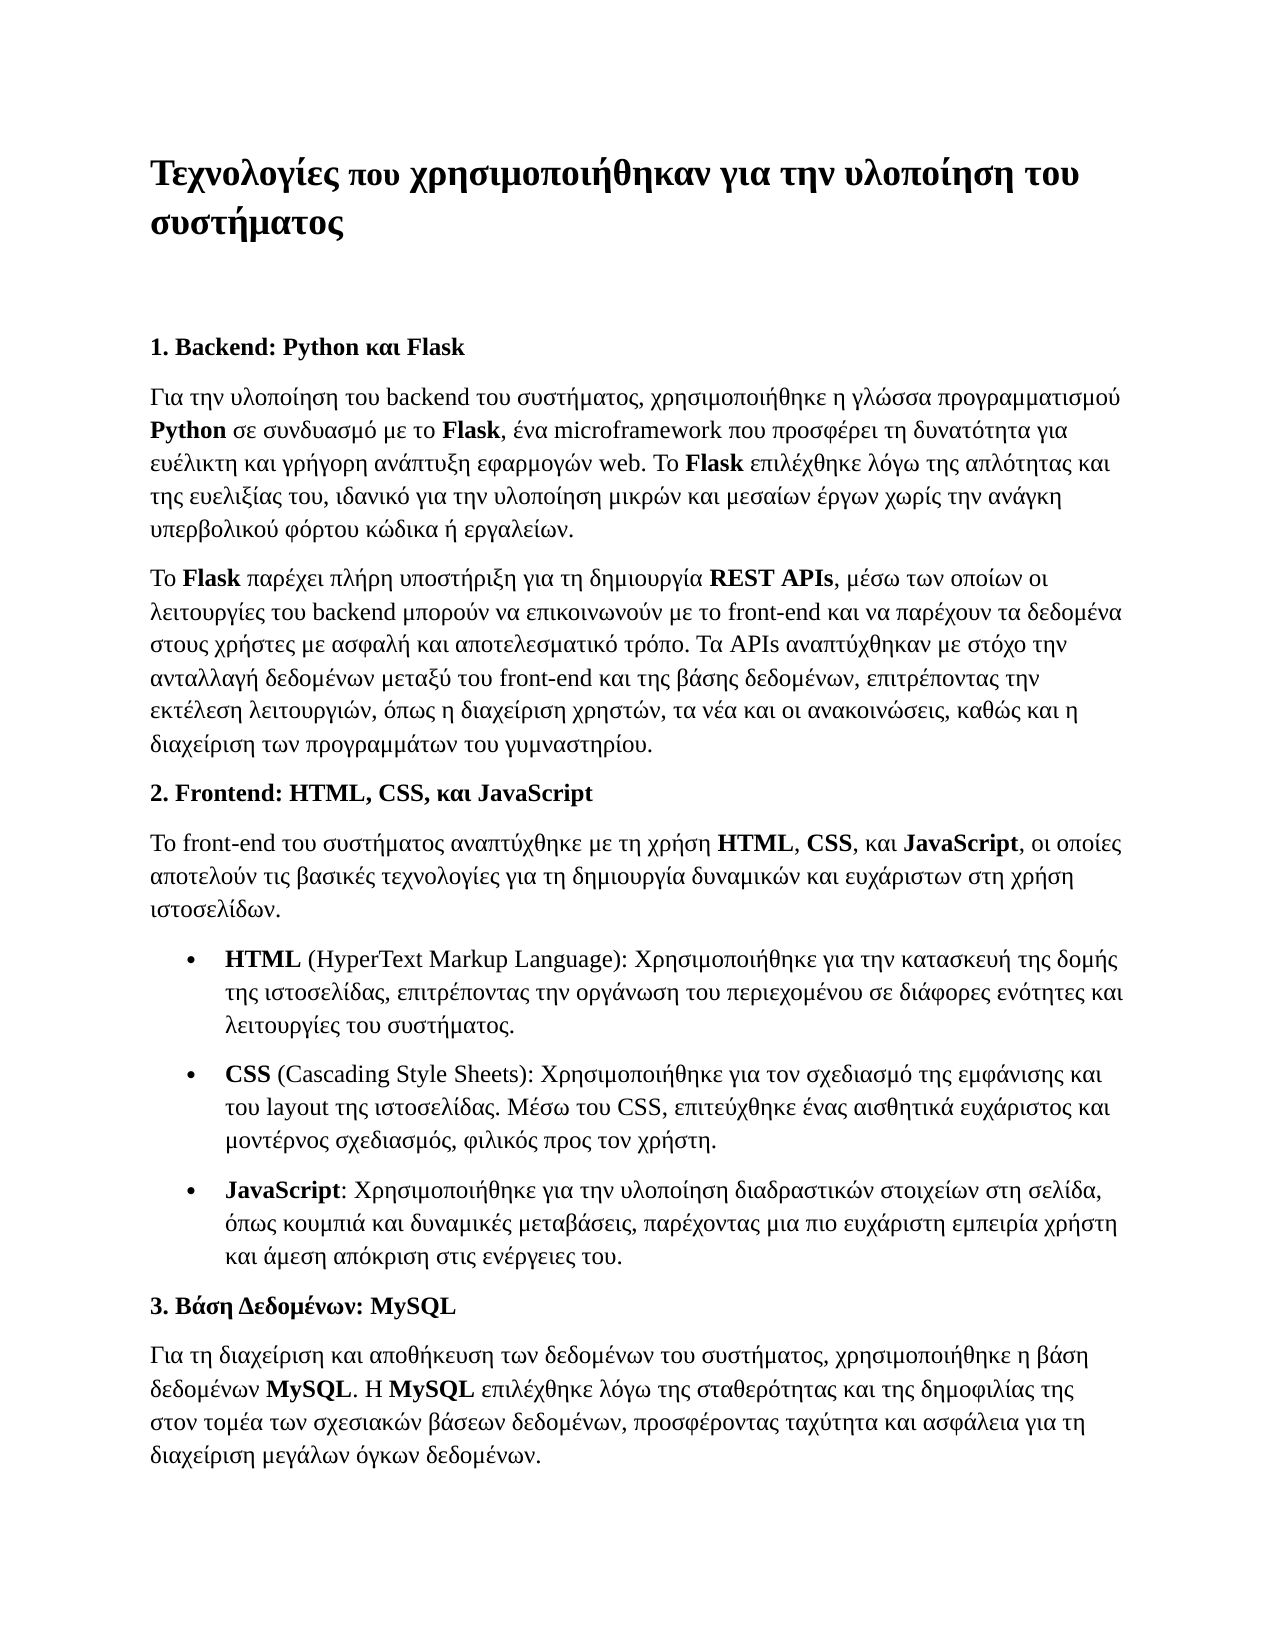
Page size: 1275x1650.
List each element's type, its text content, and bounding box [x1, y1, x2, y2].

text Το Flask παρέχει πλήρη υποστήριξη για τη δημιουργία REST APIs, μέσω των οποίων οι λειτουργίες του backend μπορούν να επικοινωνούν με το front-end και να παρέχουν τα δεδομένα στους χρήστες με ασφαλή και αποτελεσματικό τρόπο. Τα APIs αναπτύχθηκαν με στόχο την ανταλλαγή δεδομένων μεταξύ του front-end και της βάσης δεδομένων, επιτρέποντας την εκτέλεση λειτουργιών, όπως η διαχείριση χρηστών, τα νέα και οι ανακοινώσεις, καθώς και η διαχείριση των προγραμμάτων του γυμναστηρίου. [150, 563, 1125, 757]
text Το front-end του συστήματος αναπτύχθηκε με τη χρήση HTML, CSS, και JavaScript, οι οποίες αποτελούν τις βασικές τεχνολογίες για τη δημιουργία δυναμικών και ευχάριστων στη χρήση ιστοσελίδων. [150, 828, 1125, 923]
text 3. Βάση Δεδομένων: MySQL [150, 1291, 1125, 1320]
list CSS (Cascading Style Sheets): Χρησιμοποιήθηκε για τον σχεδιασμό της εμφάνισης και του layout της ιστοσελίδας. Μέσω του CSS, επιτεύχθηκε ένας αισθητικά ευχάριστος και μοντέρνος σχεδιασμός, φιλικός προς τον χρήστη. [187, 1059, 1125, 1154]
list JavaScript: Χρησιμοποιήθηκε για την υλοποίηση διαδραστικών στοιχείων στη σελίδα, όπως κουμπιά και δυναμικές μεταβάσεις, παρέχοντας μια πιο ευχάριστη εμπειρία χρήστη και άμεση απόκριση στις ενέργειες του. [187, 1175, 1125, 1270]
text 2. Frontend: HTML, CSS, και JavaScript [150, 778, 1125, 807]
text Για τη διαχείριση και αποθήκευση των δεδομένων του συστήματος, χρησιμοποιήθηκε η βάση δεδομένων MySQL. Η MySQL επιλέχθηκε λόγω της σταθερότητας και της δημοφιλίας της στον τομέα των σχεσιακών βάσεων δεδομένων, προσφέροντας ταχύτητα και ασφάλεια για τη διαχείριση μεγάλων όγκων δεδομένων. [150, 1341, 1125, 1468]
text Τεχνολογίες που χρησιμοποιήθηκαν για την υλοποίηση του συστήματος [150, 150, 1125, 243]
list HTML (HyperText Markup Language): Χρησιμοποιήθηκε για την κατασκευή της δομής της ιστοσελίδας, επιτρέποντας την οργάνωση του περιεχομένου σε διάφορες ενότητες και λειτουργίες του συστήματος. [187, 944, 1125, 1038]
text 1. Backend: Python και Flask [150, 332, 1125, 361]
text Για την υλοποίηση του backend του συστήματος, χρησιμοποιήθηκε η γλώσσα προγραμματισμού Python σε συνδυασμό με το Flask, ένα microframework που προσφέρει τη δυνατότητα για ευέλικτη και γρήγορη ανάπτυξη εφαρμογών web. Το Flask επιλέχθηκε λόγω της απλότητας και της ευελιξίας του, ιδανικό για την υλοποίηση μικρών και μεσαίων έργων χωρίς την ανάγκη υπερβολικού φόρτου κώδικα ή εργαλείων. [150, 382, 1125, 543]
